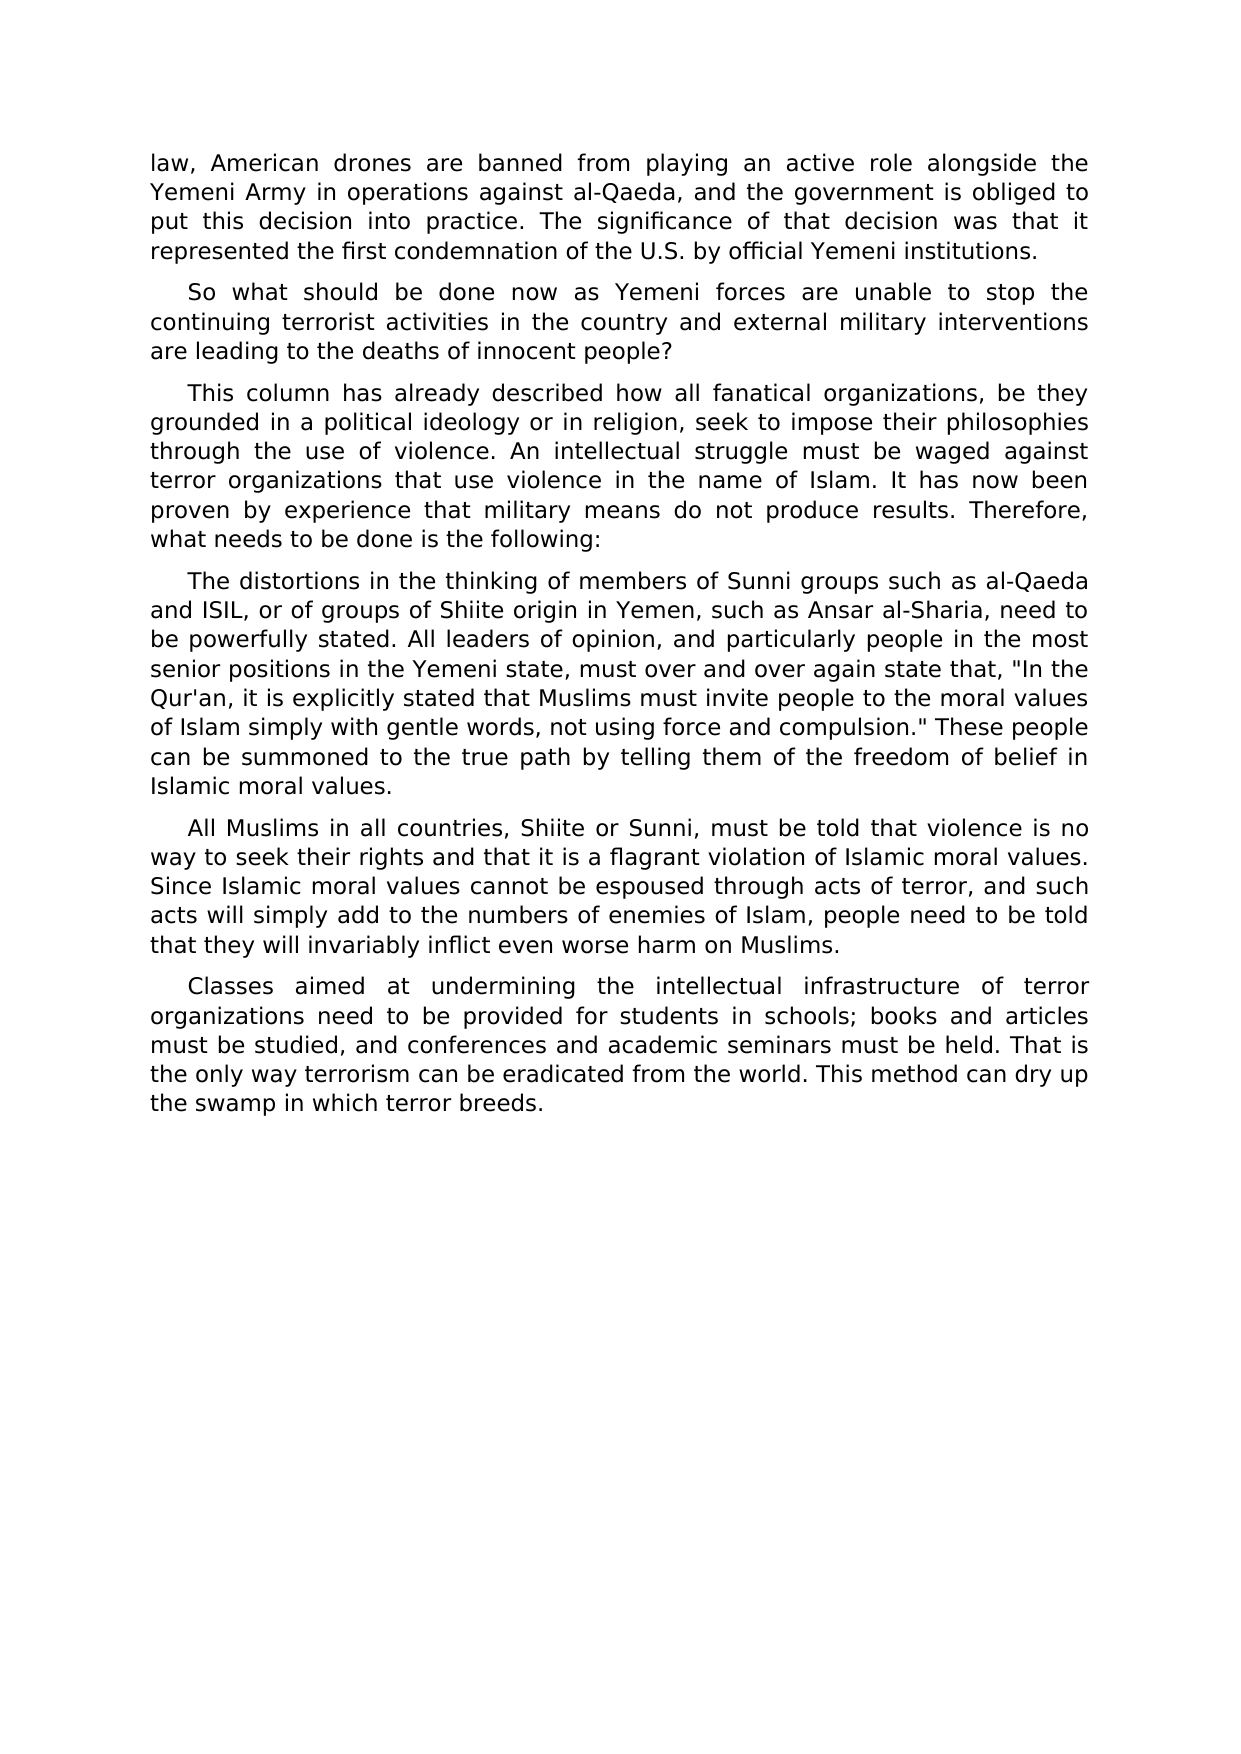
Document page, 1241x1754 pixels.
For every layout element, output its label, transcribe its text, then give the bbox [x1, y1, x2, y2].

text law, American drones are banned from playing an active role alongside the Yemeni Army in operations against al-Qaeda, and the government is obliged to put this decision into practice. The significance of that decision was that it represented the first condemnation of the U.S. by official Yemeni institutions. [150, 150, 1090, 264]
text The distortions in the thinking of members of Sunni groups such as al-Qaeda and ISIL, or of groups of Shiite origin in Yemen, such as Ansar al-Sharia, need to be powerfully stated. All leaders of opinion, and particularly people in the most senior positions in the Yemeni state, must over and over again state that, "In the Qur'an, it is explicitly stated that Muslims must invite people to the moral values of Islam simply with gentle words, not using force and compulsion." These people can be summoned to the true path by telling them of the freedom of belief in Islamic moral values. [150, 568, 1090, 799]
text Classes aimed at undermining the intellectual infrastructure of terror organizations need to be provided for students in schools; books and articles must be studied, and conferences and academic seminars must be held. That is the only way terrorism can be eradicated from the world. This method can dry up the swamp in which terror breeds. [150, 973, 1090, 1117]
text This column has already described how all fanatical organizations, be they grounded in a political ideology or in religion, seek to impose their philosophies through the use of violence. An intellectual struggle must be waged against terror organizations that use violence in the name of Islam. It has now been proven by experience that military means do not produce results. Therefore, what needs to be done is the following: [150, 380, 1090, 553]
text So what should be done now as Yemeni forces are unable to stop the continuing terrorist activities in the country and external military interventions are leading to the deaths of innocent people? [150, 279, 1090, 365]
text All Muslims in all countries, Shiite or Sunni, must be told that violence is no way to seek their rights and that it is a flagrant violation of Islamic moral values. Since Islamic moral values cannot be espoused through acts of terror, and such acts will simply add to the numbers of enemies of Islam, people need to be told that they will invariably inflict even worse harm on Muslims. [150, 815, 1090, 958]
